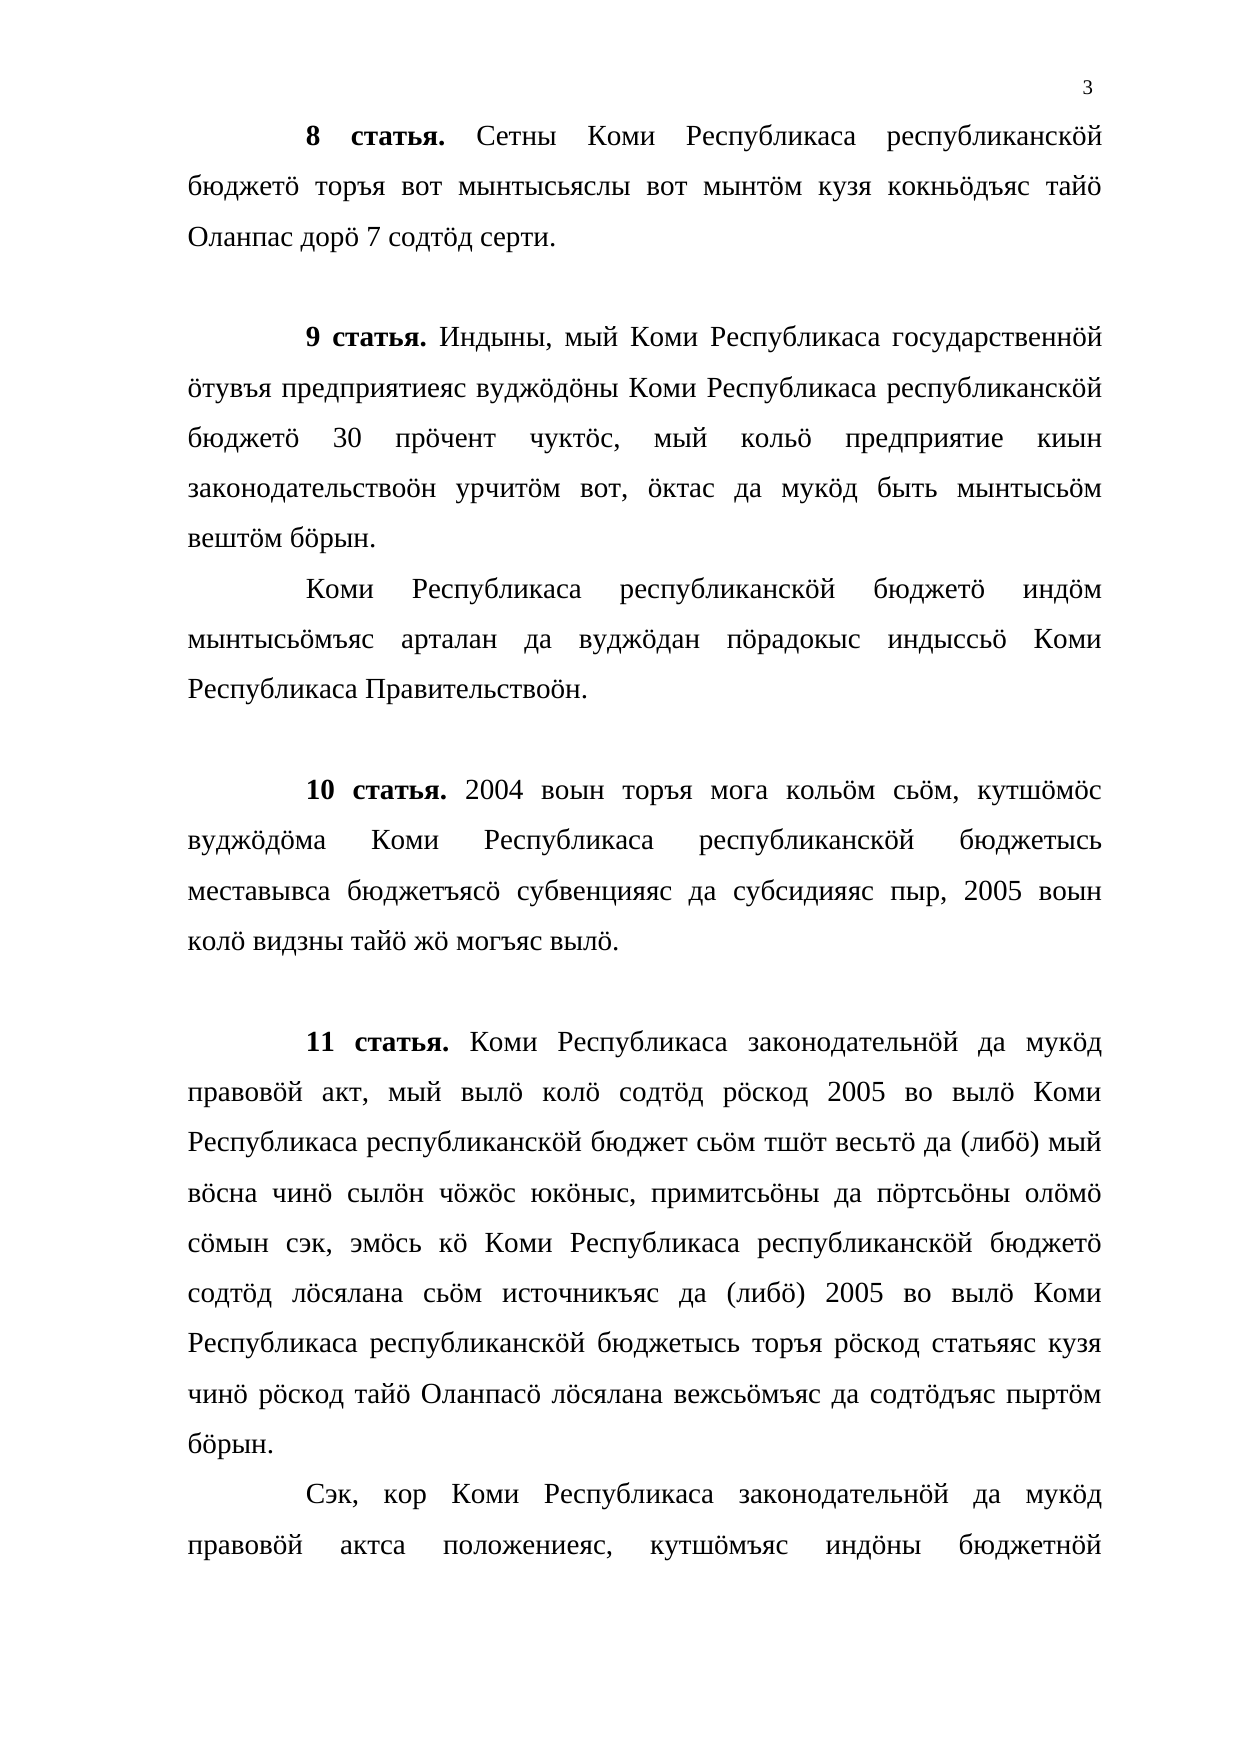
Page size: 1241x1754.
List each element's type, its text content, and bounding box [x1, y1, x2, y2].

text 11 статья. Коми Республикаса законодательнöй да мукöд правовöй акт, мый вылö колö содтöд рöскод 2005 во вылö Коми Республикаса республиканскöй бюджет сьöм тшöт весьтö да (либö) мый вöсна чинö сылöн чöжöс юкöныс, примитсьöны да пöртсьöны олöмö сöмын сэк, эмöсь кö Коми Республикаса республиканскöй бюджетö содтöд лöсялана сьöм источникъяс да (либö) 2005 во вылö Коми Республикаса республиканскöй бюджетысь торъя рöскод статьяяс кузя чинö рöскод тайö Оланпасö лöсялана вежсьöмъяс да содтöдъяс пыртöм бöрын. [187, 1024, 1103, 1460]
text Коми Республикаса республиканскöй бюджетö индöм мынтысьöмъяс арталан да вуджöдан пöрадокыс индыссьö Коми Республикаса Правительствоöн. [187, 571, 1103, 705]
text 10 статья. 2004 воын торъя мога кольöм сьöм, кутшöмöс вуджöдöма Коми Республикаса республиканскöй бюджетысь меставывса бюджетъясö субвенцияяс да субсидияяс пыр, 2005 воын колö видзны тайö жö могъяс вылö. [187, 772, 1103, 957]
text 8 статья. Сетны Коми Республикаса республиканскöй бюджетö торъя вот мынтысьяслы вот мынтöм кузя кокньöдъяс тайö Оланпас дорö 7 содтöд серти. [187, 118, 1103, 252]
text Сэк, кор Коми Республикаса законодательнöй да мукöд правовöй актса положениеяс, кутшöмъяс индöны бюджетнöй [187, 1477, 1103, 1560]
text 9 статья. Индыны, мый Коми Республикаса государственнöй öтувъя предприятиеяс вуджöдöны Коми Республикаса республиканскöй бюджетö 30 прöчент чуктöс, мый кольö предприятие киын законодательствоöн урчитöм вот, öктас да мукöд быть мынтысьöм вештöм бöрын. [187, 319, 1103, 554]
